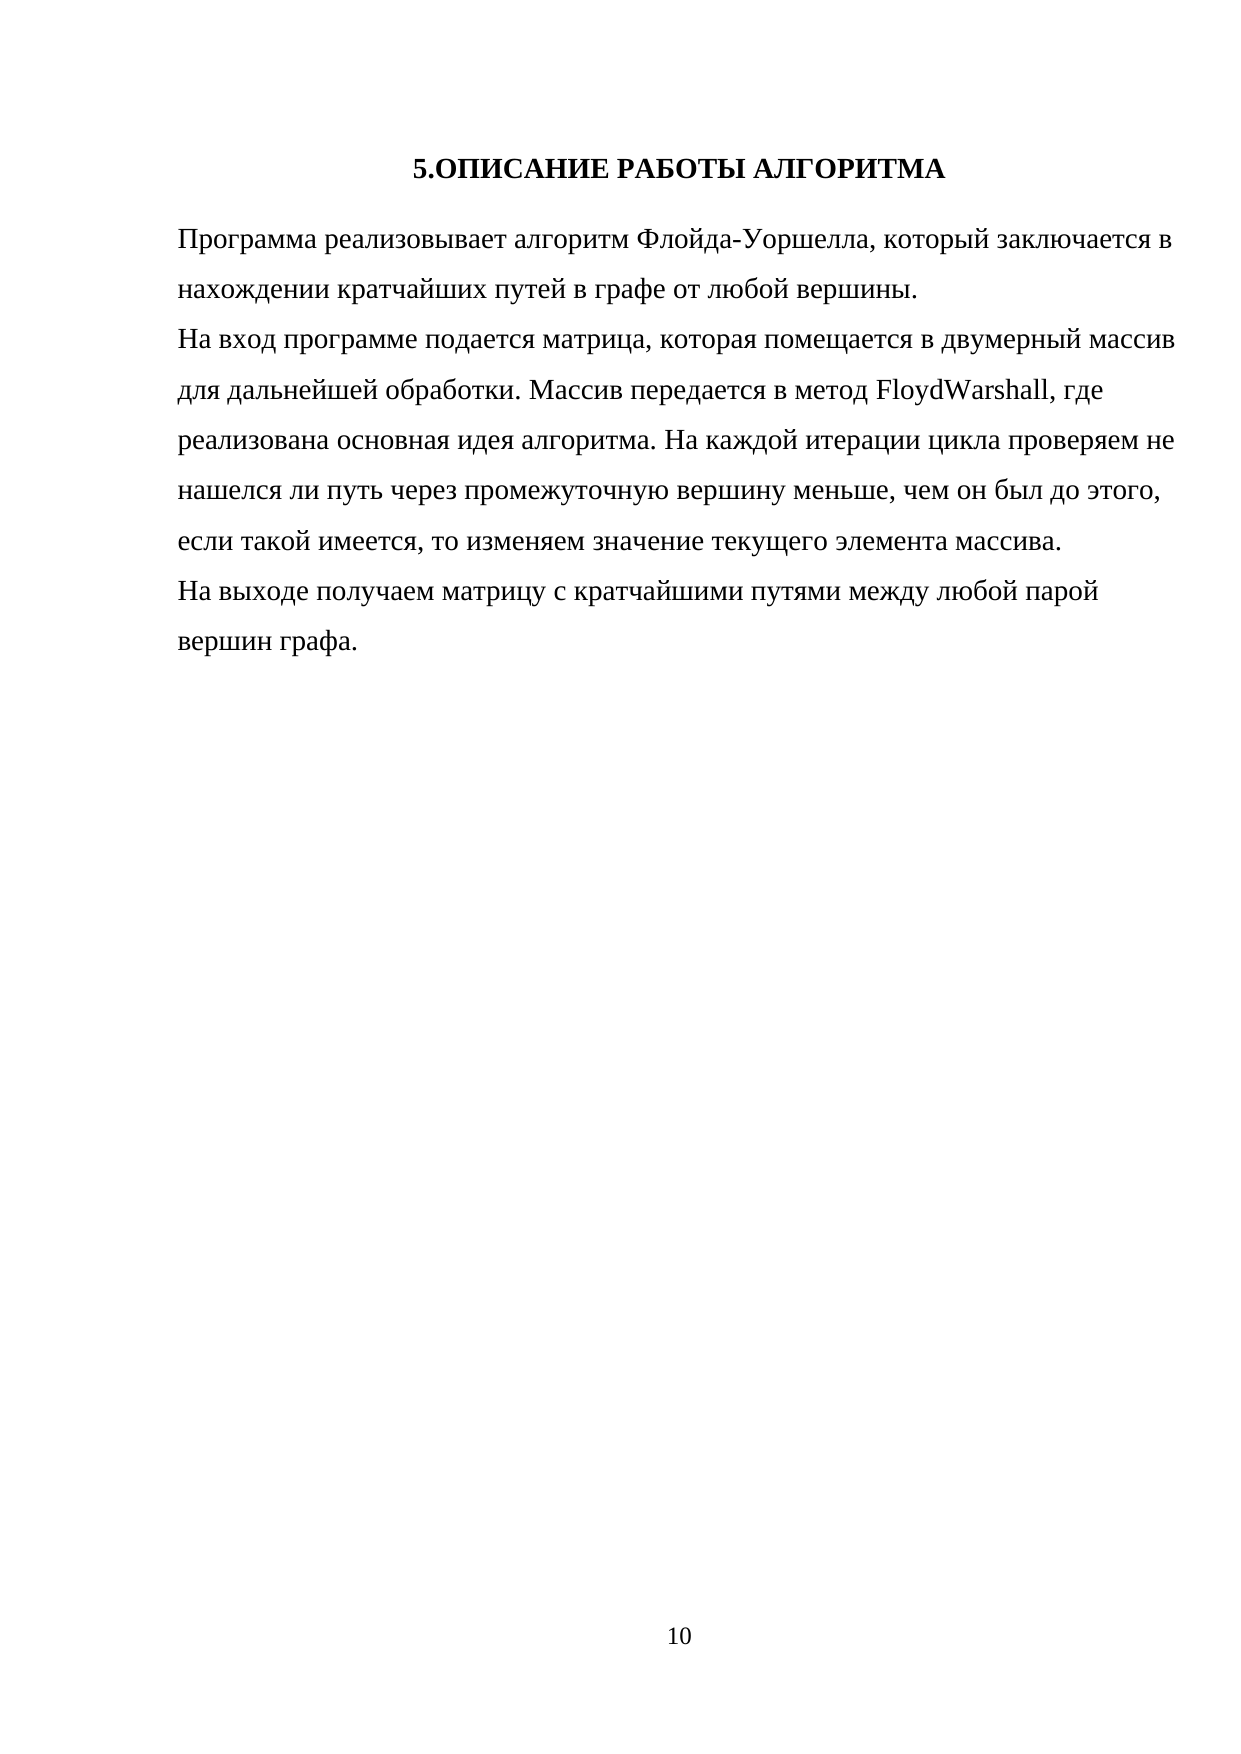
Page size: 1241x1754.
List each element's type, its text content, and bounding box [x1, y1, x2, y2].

text Программа реализовывает алгоритм Флойда-Уоршелла, который заключается в нахождении кратчайших путей в графе от любой вершины. [177, 221, 1181, 305]
subtitle 5.ОПИСАНИЕ РАБОТЫ АЛГОРИТМА [177, 152, 1181, 185]
text На выходе получаем матрицу с кратчайшими путями между любой парой вершин графа. [177, 573, 1181, 657]
text На вход программе подается матрица, которая помещается в двумерный массив для дальнейшей обработки. Массив передается в метод FloydWarshall, где реализована основная идея алгоритма. На каждой итерации цикла проверяем не нашелся ли путь через промежуточную вершину меньше, чем он был до этого, если такой имеется, то изменяем значение текущего элемента массива. [177, 321, 1181, 556]
